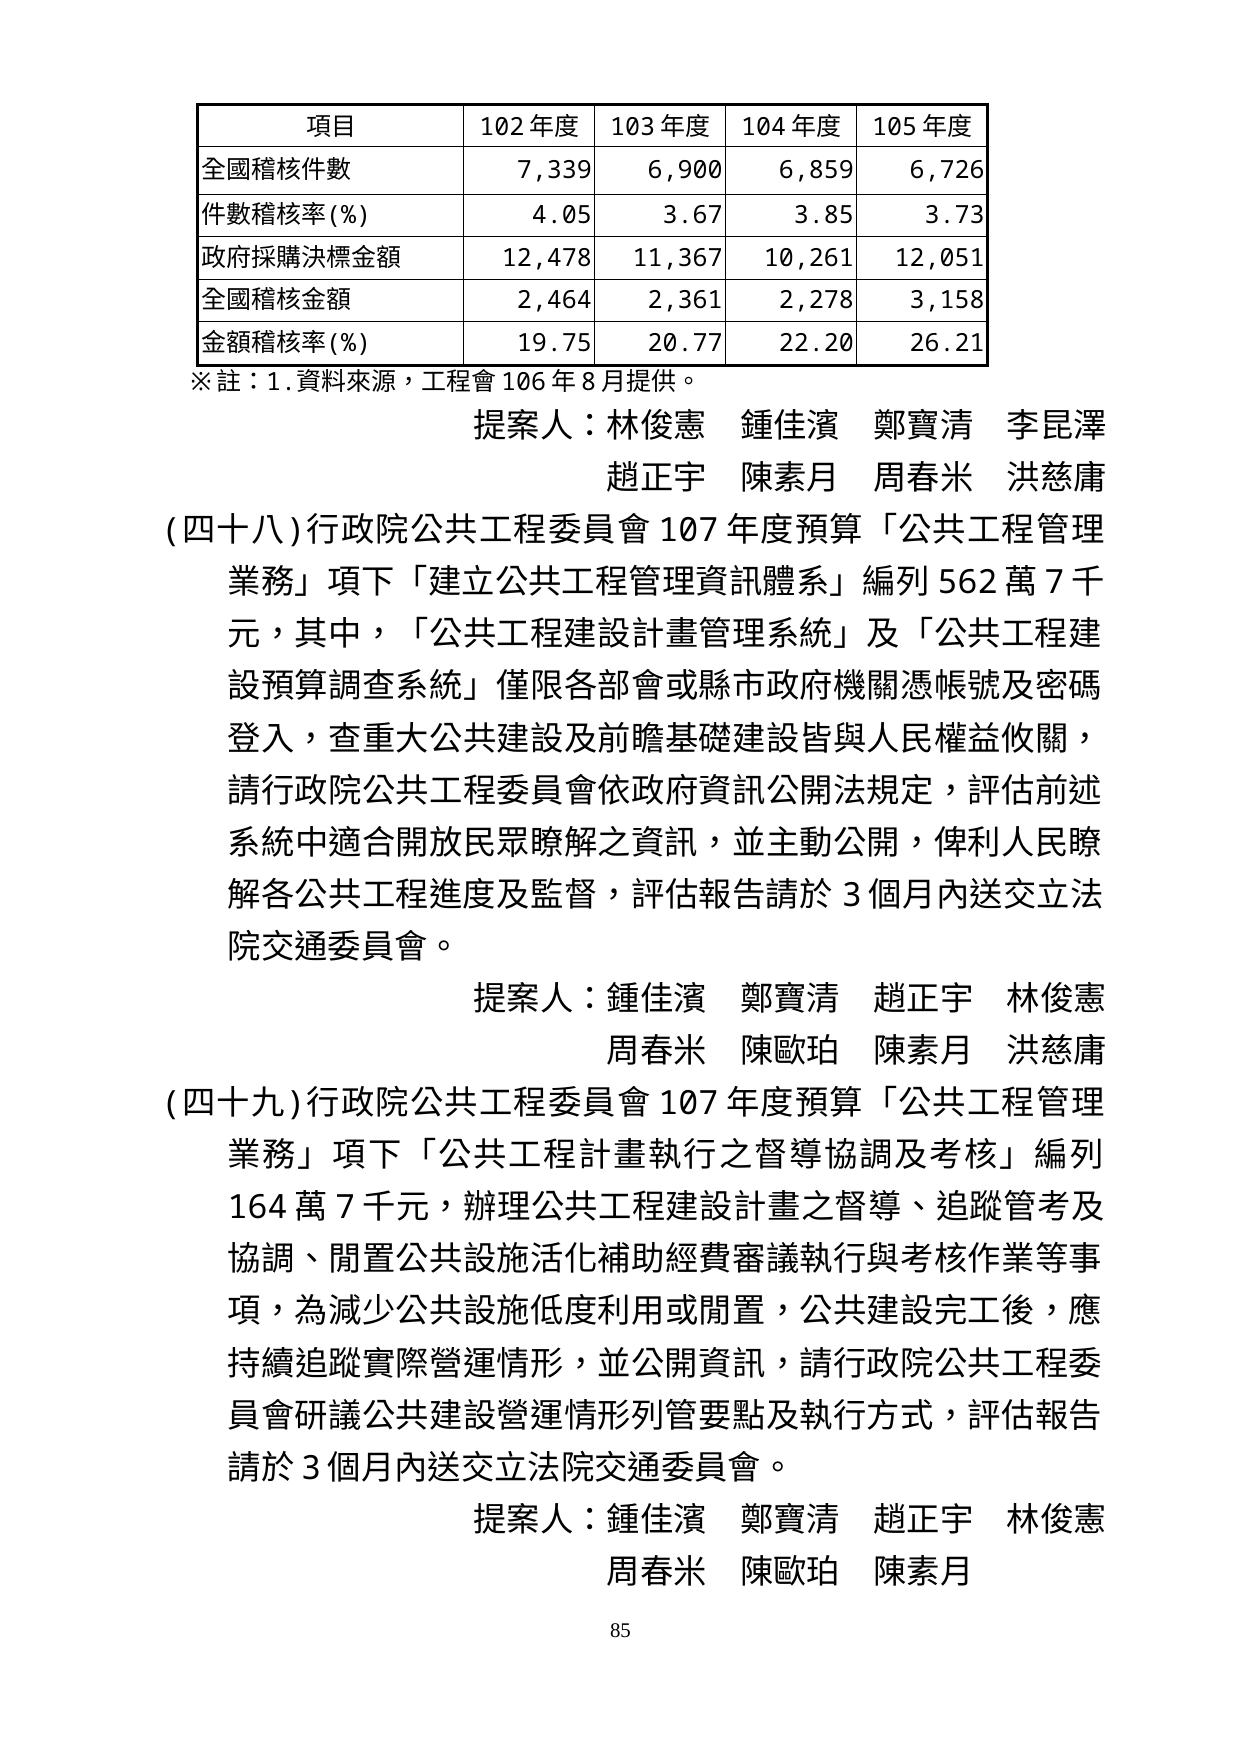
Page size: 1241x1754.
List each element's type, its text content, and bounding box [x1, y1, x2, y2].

table_cell 22.20 [726, 322, 856, 363]
table_header 項目 [199, 106, 463, 146]
table_header 103年度 [595, 106, 725, 146]
text (四十九)行政院公共工程委員會107年度預算「公共工程管理業務」項下「公共工程計畫執行之督導協調及考核」編列164萬7千元，辦理公共工程建設計畫之督導、追蹤管考及協調、閒置公共設施活化補助經費審議執行與考核作業等事項，為減少公共設施低度利用或閒置，公共建設完工後，應持續追蹤實際營運情形，並公開資訊，請行政院公共工程委員會研議公共建設營運情形列管要點及執行方式，評估報告請於3個月內送交立法院交通委員會。 [161, 1073, 1104, 1489]
table_cell 件數稽核率(%) [199, 195, 463, 236]
text 提案人：鍾佳濱 鄭寶清 趙正宇 林俊憲 周春米 陳歐珀 陳素月 洪慈庸 [473, 969, 1117, 1073]
table_cell 2,464 [464, 280, 594, 321]
table_cell 7,339 [464, 147, 594, 193]
table_cell 政府採購決標金額 [199, 237, 463, 278]
text ※註：1.資料來源，工程會106年8月提供。 [186, 367, 1104, 396]
text 提案人：林俊憲 鍾佳濱 鄭寶清 李昆澤趙正宇 陳素月 周春米 洪慈庸 [473, 396, 1117, 500]
table_cell 3,158 [857, 280, 986, 321]
table_cell 金額稽核率(%) [199, 322, 463, 363]
text (四十八)行政院公共工程委員會107年度預算「公共工程管理業務」項下「建立公共工程管理資訊體系」編列562萬7千元，其中，「公共工程建設計畫管理系統」及「公共工程建設預算調查系統」僅限各部會或縣市政府機關憑帳號及密碼登入，查重大公共建設及前瞻基礎建設皆與人民權益攸關，請行政院公共工程委員會依政府資訊公開法規定，評估前述系統中適合開放民眾瞭解之資訊，並主動公開，俾利人民瞭解各公共工程進度及監督，評估報告請於3個月內送交立法院交通委員會。 [161, 500, 1104, 969]
table_cell 20.77 [595, 322, 725, 363]
table_cell 12,051 [857, 237, 986, 278]
table_cell 6,859 [726, 147, 856, 193]
table_cell 3.73 [857, 195, 986, 236]
table_cell 11,367 [595, 237, 725, 278]
table_cell 4.05 [464, 195, 594, 236]
table_cell 2,361 [595, 280, 725, 321]
table_cell 26.21 [857, 322, 986, 363]
text 提案人：鍾佳濱 鄭寶清 趙正宇 林俊憲 周春米 陳歐珀 陳素月 [473, 1489, 1117, 1594]
table_cell 19.75 [464, 322, 594, 363]
table_header 104年度 [726, 106, 856, 146]
table_cell 12,478 [464, 237, 594, 278]
table_cell 全國稽核金額 [199, 280, 463, 321]
table_cell 10,261 [726, 237, 856, 278]
table_cell 3.67 [595, 195, 725, 236]
table_cell 2,278 [726, 280, 856, 321]
table_cell 6,900 [595, 147, 725, 193]
table_cell 6,726 [857, 147, 986, 193]
table_cell 3.85 [726, 195, 856, 236]
table_header 105年度 [857, 106, 986, 146]
table_header 102年度 [464, 106, 594, 146]
table_cell 全國稽核件數 [199, 147, 463, 193]
